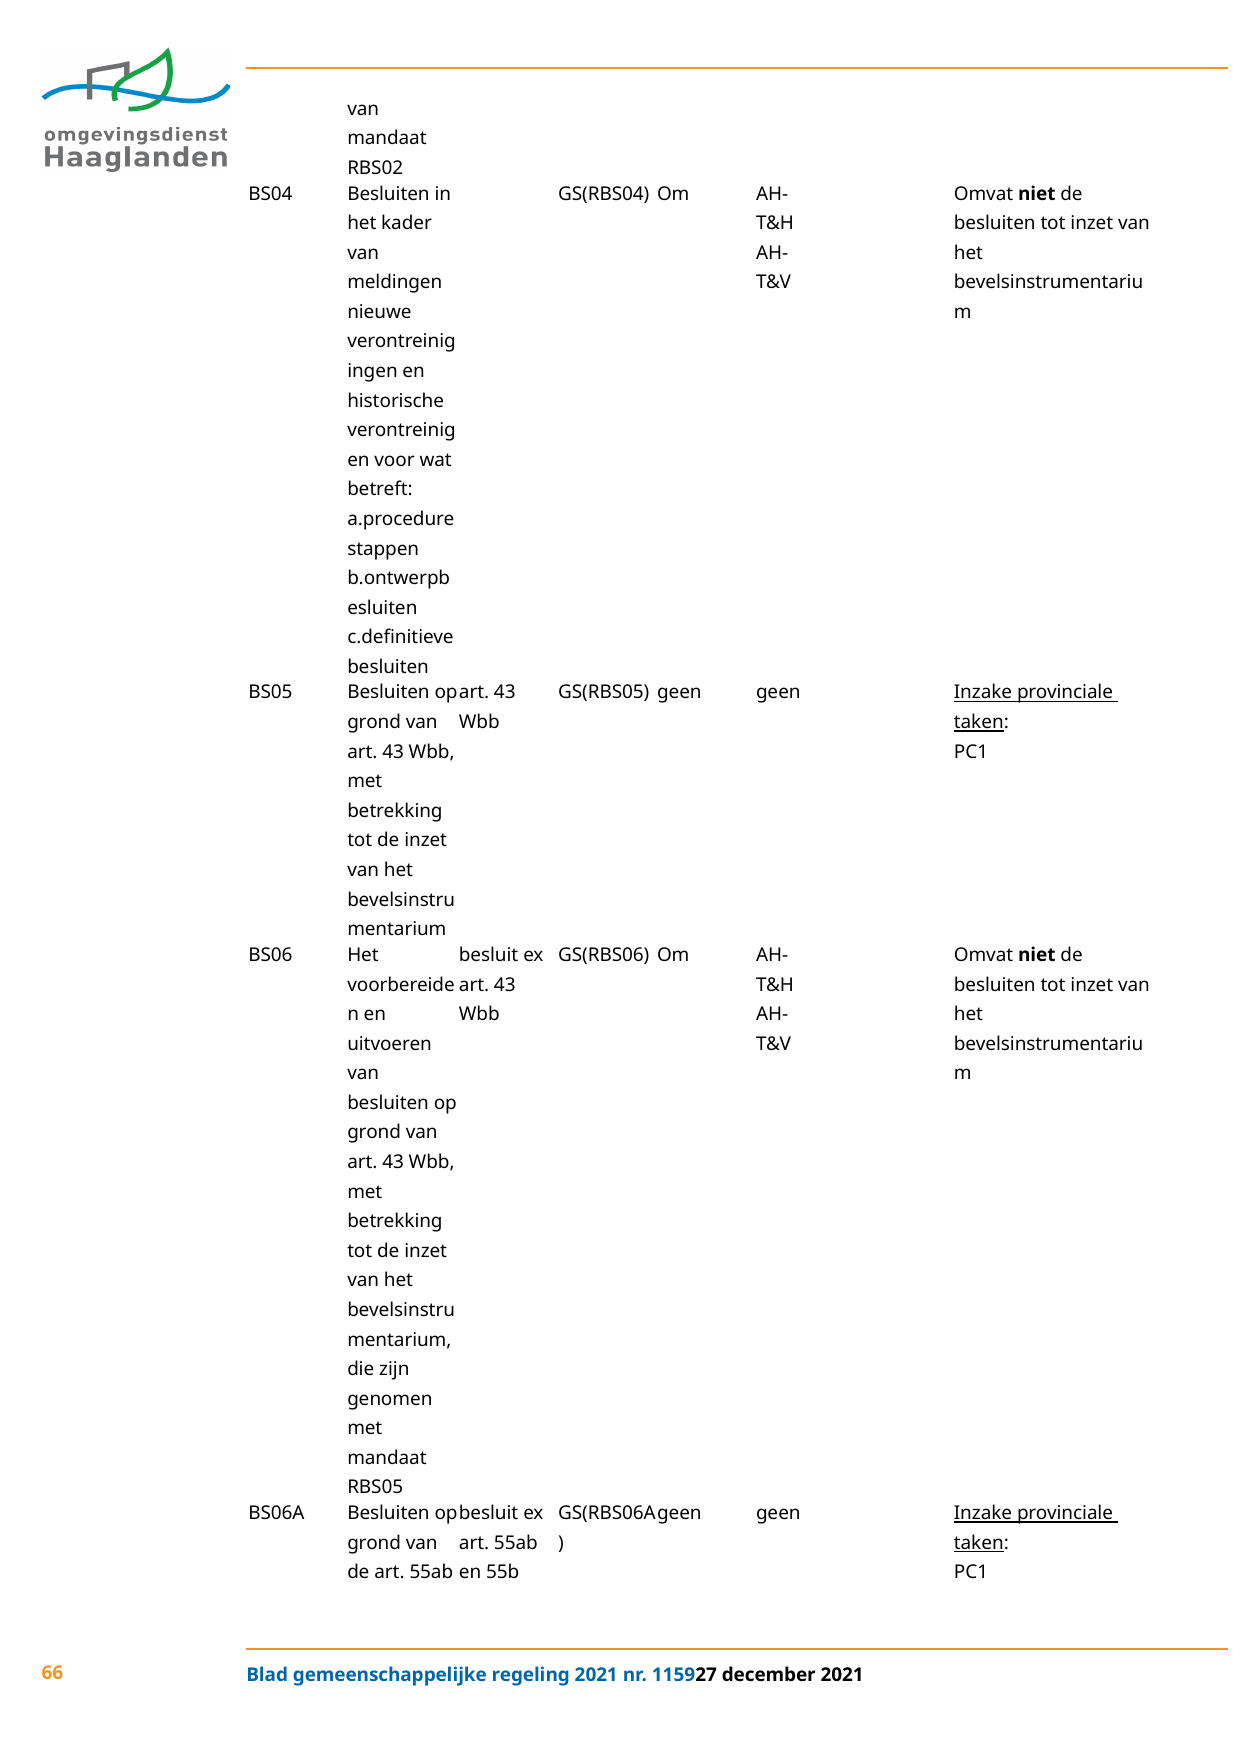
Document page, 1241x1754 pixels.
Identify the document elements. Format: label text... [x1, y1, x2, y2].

table_cell [855, 1499, 954, 1584]
table_cell art. 43 Wbb [459, 679, 558, 941]
table_cell [756, 95, 954, 180]
table_cell Inzake provinciale taken: PC1 [954, 679, 1152, 941]
table_cell geen [657, 679, 756, 941]
table_cell AH- T&H AH- T&V [756, 180, 855, 679]
table_cell Besluiten in het kader van meldingen nieuwe verontreinigingen en historische verontreinigen voor wat betreft: a.procedurestappen b.ontwerpbesluiten c.definitieve besluiten [347, 180, 459, 679]
table_cell [459, 95, 558, 180]
table_cell van mandaat RBS02 [347, 95, 459, 180]
table_cell geen [756, 1499, 855, 1584]
table_cell besluit ex art. 55ab en 55b [459, 1499, 558, 1584]
table_cell Het voorbereiden en uitvoeren van besluiten op grond van art. 43 Wbb, met betrekking tot de inzet van het bevelsinstrumentarium, die zijn genomen met mandaat RBS05 [347, 941, 459, 1499]
table_cell GS(RBS06) [558, 941, 657, 1499]
table_cell besluit ex art. 43 Wbb [459, 941, 558, 1499]
table_cell Besluiten op grond van art. 43 Wbb, met betrekking tot de inzet van het bevelsinstrumentarium [347, 679, 459, 941]
table_cell [954, 95, 1152, 180]
table_cell Besluiten op grond van de art. 55ab [347, 1499, 459, 1584]
table_cell BS04 [248, 180, 347, 679]
table_cell Omvat niet de besluiten tot inzet van het bevelsinstrumentarium [954, 180, 1152, 679]
table_cell AH- T&H AH- T&V [756, 941, 855, 1499]
picture [41, 47, 231, 172]
table_cell BS06A [248, 1499, 347, 1584]
table_cell GS(RBS04) [558, 180, 657, 679]
table_cell [855, 180, 954, 679]
table_cell [459, 180, 558, 679]
table_cell GS(RBS06A) [558, 1499, 657, 1584]
table_cell GS(RBS05) [558, 679, 657, 941]
table_cell [657, 95, 756, 180]
table_cell geen [756, 679, 855, 941]
table_cell [248, 95, 347, 180]
table_cell [855, 679, 954, 941]
table_cell geen [657, 1499, 756, 1584]
table_cell BS06 [248, 941, 347, 1499]
table_cell [558, 95, 657, 180]
table_cell Om [657, 180, 756, 679]
table_cell Om [657, 941, 756, 1499]
table_cell BS05 [248, 679, 347, 941]
table_cell [855, 941, 954, 1499]
table_cell Inzake provinciale taken: PC1 [954, 1499, 1152, 1584]
table_cell Omvat niet de besluiten tot inzet van het bevelsinstrumentarium [954, 941, 1152, 1499]
